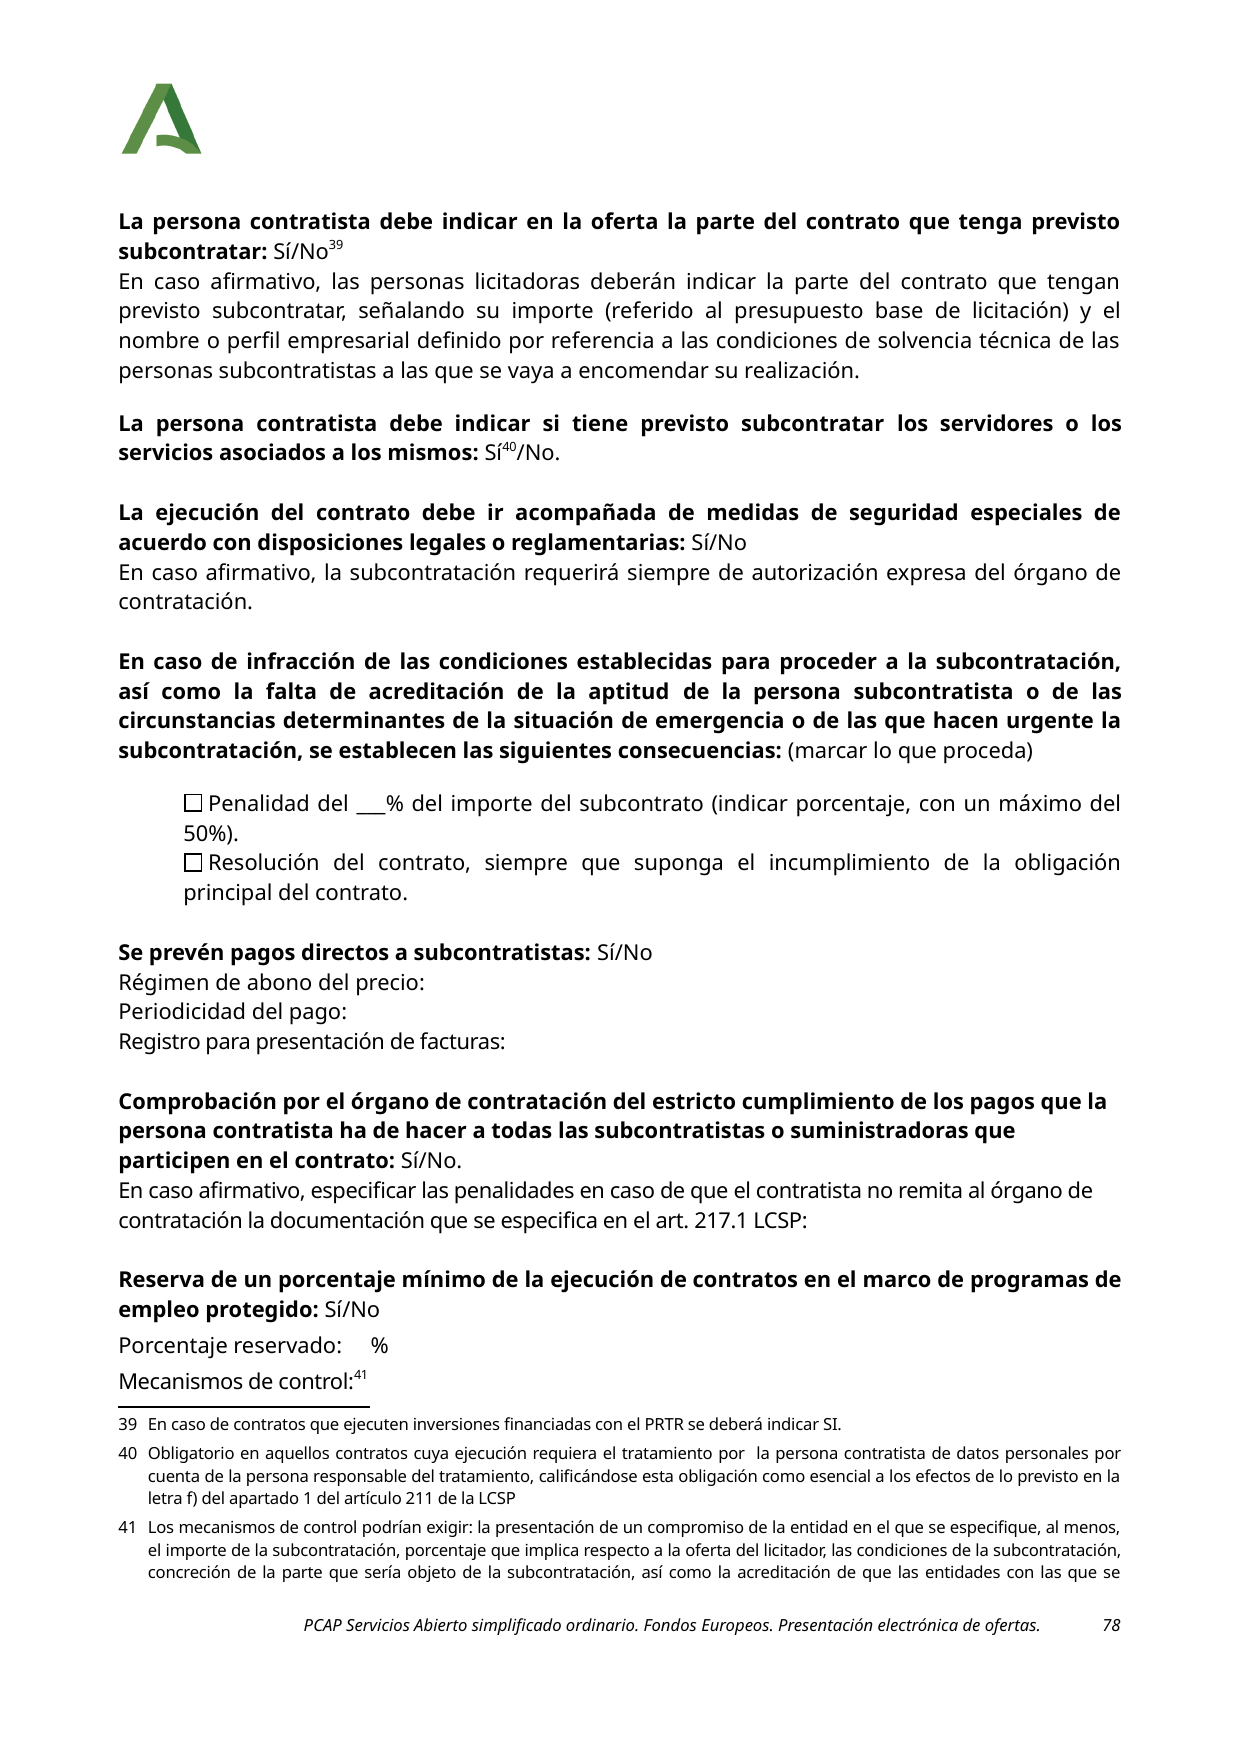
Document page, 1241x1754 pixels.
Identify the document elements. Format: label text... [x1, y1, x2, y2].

text En caso de contratos que ejecuten inversiones financiadas con el PRTR se deberá indicar SI. [118, 1413, 1122, 1436]
text Los mecanismos de control podrían exigir: la presentación de un compromiso de la entidad en el que se especifique, al menos, el importe de la subcontratación, porcentaje que implica respecto a la oferta del licitador, las condiciones de la subcontratación, concreción de la parte que sería objeto de la subcontratación, así como la acreditación de que las entidades con las que se [118, 1516, 1122, 1584]
text Régimen de abono del precio: [118, 967, 1122, 996]
text En caso afirmativo, las personas licitadoras deberán indicar la parte del contrato que tengan previsto subcontratar, señalando su importe (referido al presupuesto base de licitación) y el nombre o perfil empresarial definido por referencia a las condiciones de solvencia técnica de las personas subcontratistas a las que se vaya a encomendar su realización. [118, 266, 1122, 385]
text Comprobación por el órgano de contratación del estricto cumplimiento de los pagos que la persona contratista ha de hacer a todas las subcontratistas o suministradoras que participen en el contrato: Sí/No. [118, 1086, 1122, 1175]
text La persona contratista debe indicar en la oferta la parte del contrato que tenga previsto subcontratar: Sí/No [118, 206, 1122, 266]
text Periodicidad del pago: [118, 996, 1122, 1026]
text En caso afirmativo, la subcontratación requerirá siempre de autorización expresa del órgano de contratación. [118, 557, 1122, 616]
text Resolución del contrato, siempre que suponga el incumplimiento de la obligación principal del contrato. [183, 847, 1122, 907]
text Se prevén pagos directos a subcontratistas: Sí/No [118, 937, 1122, 967]
text Porcentaje reservado: % [118, 1330, 1122, 1360]
text Penalidad del ___% del importe del subcontrato (indicar porcentaje, con un máximo del 50%). [183, 788, 1122, 847]
text En caso de infracción de las condiciones establecidas para proceder a la subcontratación, así como la falta de acreditación de la aptitud de la persona subcontratista o de las circunstancias determinantes de la situación de emergencia o de las que hacen urgente la subcontratación, se establecen las siguientes consecuencias: (marcar lo que proceda) [118, 646, 1122, 765]
text Registro para presentación de facturas: [118, 1026, 1122, 1056]
text En caso afirmativo, especificar las penalidades en caso de que el contratista no remita al órgano de contratación la documentación que se especifica en el art. 217.1 LCSP: [118, 1175, 1122, 1235]
picture [117, 79, 206, 158]
text Obligatorio en aquellos contratos cuya ejecución requiera el tratamiento por la persona contratista de datos personales por cuenta de la persona responsable del tratamiento, calificándose esta obligación como esencial a los efectos de lo previsto en la letra f) del apartado 1 del artículo 211 de la LCSP [118, 1441, 1122, 1509]
text Reserva de un porcentaje mínimo de la ejecución de contratos en el marco de programas de empleo protegido: Sí/No [118, 1264, 1122, 1324]
text La persona contratista debe indicar si tiene previsto subcontratar los servidores o los servicios asociados a los mismos: Sí/No. [118, 408, 1122, 467]
text Mecanismos de control: [118, 1366, 1122, 1396]
text La ejecución del contrato debe ir acompañada de medidas de seguridad especiales de acuerdo con disposiciones legales o reglamentarias: Sí/No [118, 497, 1122, 557]
